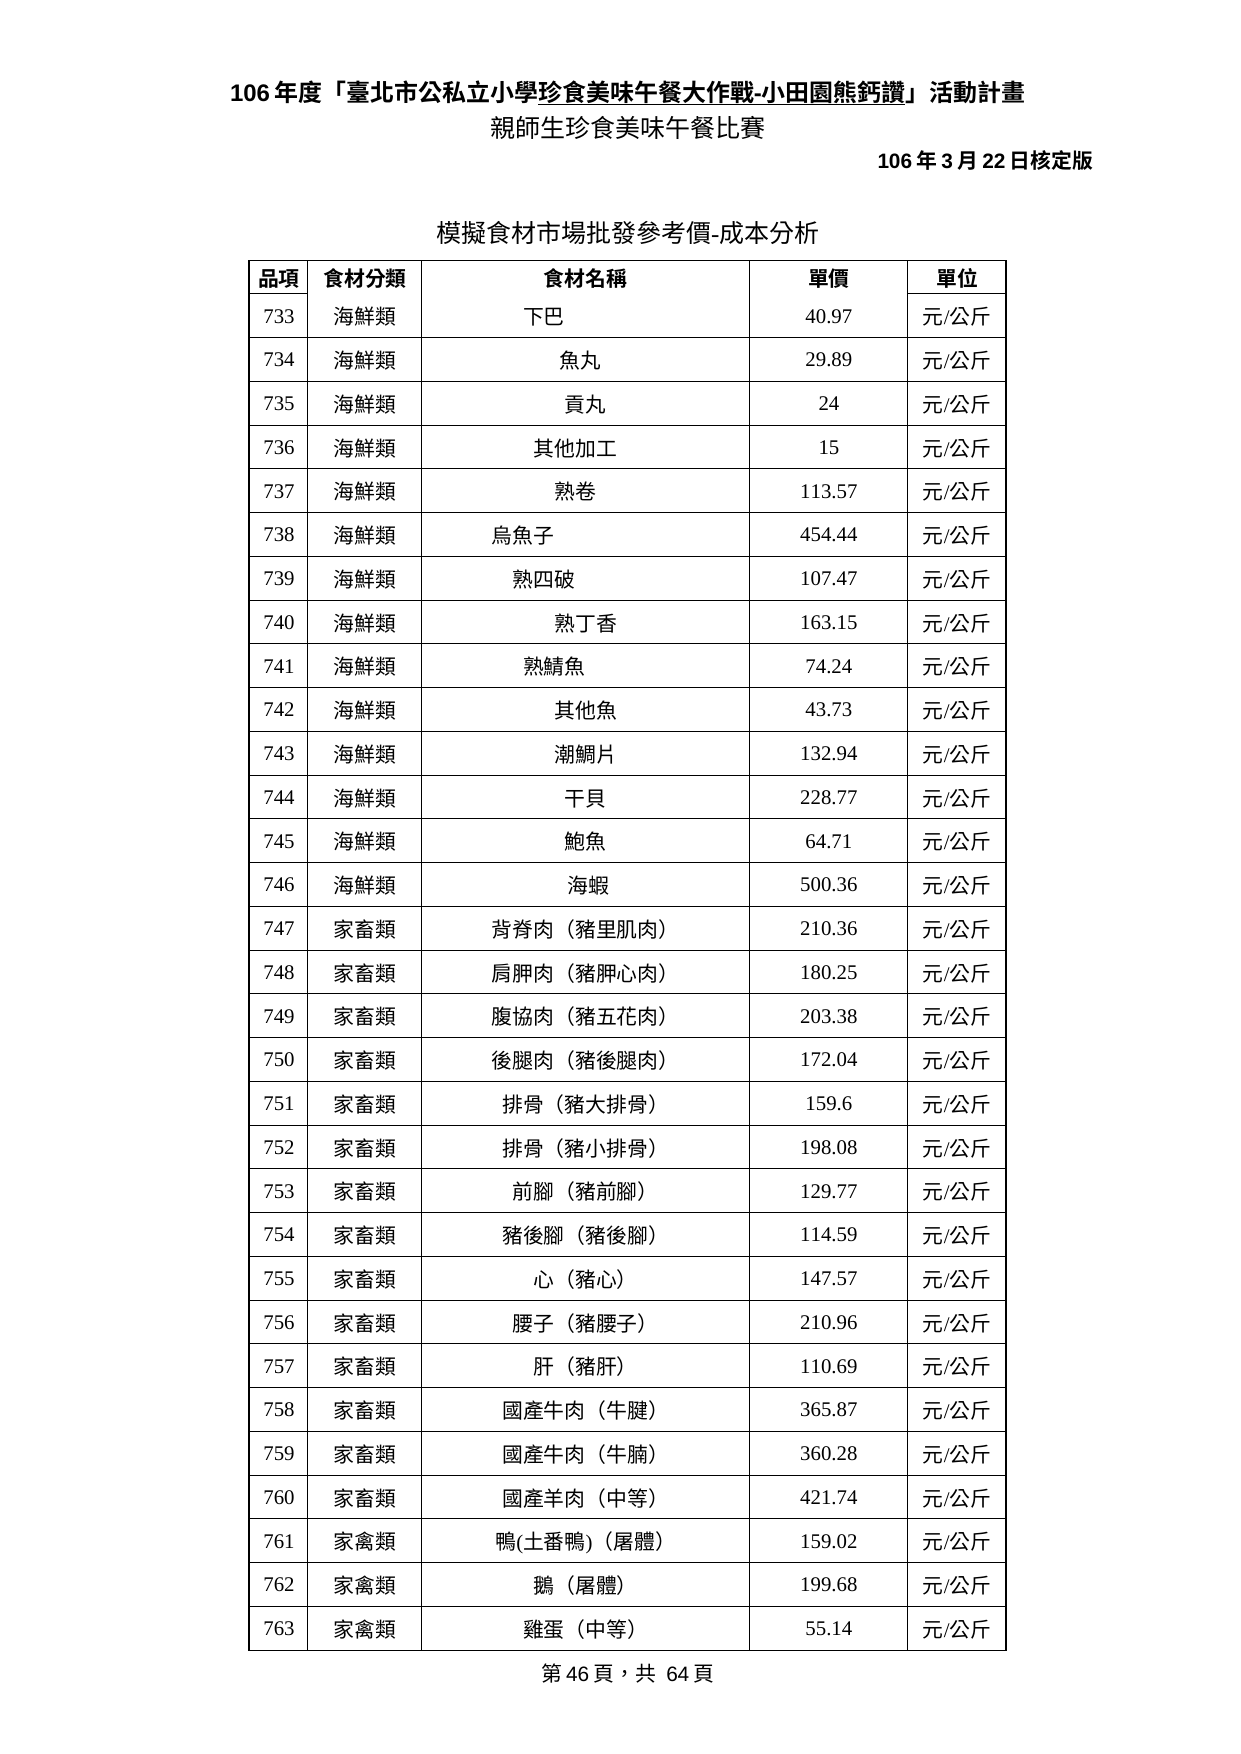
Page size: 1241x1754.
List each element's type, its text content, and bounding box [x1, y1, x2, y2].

table_cell 家畜類 [308, 1388, 421, 1431]
table_cell 背脊肉（豬里肌肉） [422, 907, 749, 949]
table_cell 132.94 [750, 732, 907, 774]
table_cell 後腿肉（豬後腿肉） [422, 1038, 749, 1081]
table_cell 759 [250, 1432, 307, 1474]
table_cell 元/公斤 [908, 1563, 1005, 1606]
table_cell 114.59 [750, 1213, 907, 1256]
table_cell 元/公斤 [908, 994, 1005, 1037]
table_cell 其他魚 [422, 688, 749, 731]
table_cell 單價 [750, 261, 907, 293]
table_cell 43.73 [750, 688, 907, 731]
table_cell 761 [250, 1519, 307, 1562]
table_cell 760 [250, 1476, 307, 1518]
table_cell 365.87 [750, 1388, 907, 1431]
table_cell 738 [250, 513, 307, 556]
table_cell 129.77 [750, 1169, 907, 1212]
table_cell 鴨(土番鴨)（屠體） [422, 1519, 749, 1562]
table_cell 潮鯛片 [422, 732, 749, 774]
table_cell 元/公斤 [908, 951, 1005, 993]
table_cell 733 [250, 294, 307, 337]
table_cell 172.04 [750, 1038, 907, 1081]
table_cell 64.71 [750, 819, 907, 862]
table_cell 元/公斤 [908, 1301, 1005, 1343]
table_cell 24 [750, 382, 907, 424]
table_cell 754 [250, 1213, 307, 1256]
table_cell 454.44 [750, 513, 907, 556]
table_header 模擬食材市場批發參考價-成本分析 [249, 203, 1006, 260]
table_cell 海鮮類 [308, 557, 421, 599]
table_cell 海鮮類 [308, 513, 421, 556]
table_cell 203.38 [750, 994, 907, 1037]
table_cell 元/公斤 [908, 1476, 1005, 1518]
table_cell 737 [250, 469, 307, 512]
table_cell 元/公斤 [908, 688, 1005, 731]
table_cell 元/公斤 [908, 776, 1005, 818]
table_cell 735 [250, 382, 307, 424]
table_cell 家畜類 [308, 1301, 421, 1343]
table_cell 421.74 [750, 1476, 907, 1518]
table_cell 748 [250, 951, 307, 993]
table_cell 腹協肉（豬五花肉） [422, 994, 749, 1037]
table_cell 海鮮類 [308, 732, 421, 774]
table_cell 元/公斤 [908, 1519, 1005, 1562]
table_cell 國產牛肉（牛腱） [422, 1388, 749, 1431]
table_cell 國產牛肉（牛腩） [422, 1432, 749, 1474]
table_cell 家禽類 [308, 1519, 421, 1562]
table_cell 745 [250, 819, 307, 862]
table_cell 家畜類 [308, 1432, 421, 1474]
table_cell 海鮮類 [308, 382, 421, 424]
table_cell 元/公斤 [908, 819, 1005, 862]
table_cell 家畜類 [308, 1257, 421, 1299]
table_cell 749 [250, 994, 307, 1037]
table_cell 熟丁香 [422, 601, 749, 643]
table_cell 單位 [908, 261, 1005, 293]
table_cell 元/公斤 [908, 1169, 1005, 1212]
table_cell 元/公斤 [908, 1257, 1005, 1299]
table_cell 元/公斤 [908, 863, 1005, 906]
table_cell 家畜類 [308, 1344, 421, 1387]
table_cell 元/公斤 [908, 1082, 1005, 1124]
table_cell 751 [250, 1082, 307, 1124]
table_cell 元/公斤 [908, 513, 1005, 556]
table_cell 742 [250, 688, 307, 731]
table_cell 排骨（豬大排骨） [422, 1082, 749, 1124]
table_cell 元/公斤 [908, 338, 1005, 381]
table_cell 家畜類 [308, 1038, 421, 1081]
table_cell 762 [250, 1563, 307, 1606]
table_cell 747 [250, 907, 307, 949]
table_cell 海鮮類 [308, 338, 421, 381]
table_cell 家畜類 [308, 1169, 421, 1212]
table_cell 干貝 [422, 776, 749, 818]
table_cell 家畜類 [308, 1476, 421, 1518]
table_cell 757 [250, 1344, 307, 1387]
table_cell 國產羊肉（中等） [422, 1476, 749, 1518]
table_cell 熟卷 [422, 469, 749, 512]
table_cell 163.15 [750, 601, 907, 643]
table_cell 海鮮類 [308, 469, 421, 512]
table_cell 210.96 [750, 1301, 907, 1343]
table_cell 豬後腳（豬後腳） [422, 1213, 749, 1256]
table_cell 758 [250, 1388, 307, 1431]
table_cell 763 [250, 1607, 307, 1649]
table_cell 228.77 [750, 776, 907, 818]
table_cell 品項 [250, 261, 307, 293]
table_cell 15 [750, 426, 907, 468]
table_cell 家畜類 [308, 951, 421, 993]
table_cell 貢丸 [422, 382, 749, 424]
table_cell 魚丸 [422, 338, 749, 381]
table_cell 159.02 [750, 1519, 907, 1562]
table_cell 736 [250, 426, 307, 468]
table_cell 海鮮類 [308, 776, 421, 818]
table_cell 180.25 [750, 951, 907, 993]
table_cell 海蝦 [422, 863, 749, 906]
table_cell 元/公斤 [908, 1038, 1005, 1081]
table_cell 147.57 [750, 1257, 907, 1299]
table_cell 743 [250, 732, 307, 774]
table_cell 750 [250, 1038, 307, 1081]
table_cell 海鮮類 [308, 819, 421, 862]
table_cell 210.36 [750, 907, 907, 949]
table_cell 家畜類 [308, 1213, 421, 1256]
table_cell 元/公斤 [908, 1432, 1005, 1474]
table_cell 肩胛肉（豬胛心肉） [422, 951, 749, 993]
table_cell 家畜類 [308, 1126, 421, 1168]
table_cell 海鮮類 [308, 688, 421, 731]
table_cell 元/公斤 [908, 382, 1005, 424]
table_cell 元/公斤 [908, 1213, 1005, 1256]
table_cell 心（豬心） [422, 1257, 749, 1299]
table_cell 元/公斤 [908, 907, 1005, 949]
table_cell 元/公斤 [908, 1344, 1005, 1387]
table_cell 元/公斤 [908, 294, 1005, 337]
table_cell 家禽類 [308, 1563, 421, 1606]
table_cell 40.97 [750, 293, 907, 337]
table_cell 鮑魚 [422, 819, 749, 862]
table_cell 元/公斤 [908, 601, 1005, 643]
table_cell 排骨（豬小排骨） [422, 1126, 749, 1168]
table_cell 740 [250, 601, 307, 643]
table_cell 元/公斤 [908, 557, 1005, 599]
table_cell 海鮮類 [308, 601, 421, 643]
table_cell 家畜類 [308, 907, 421, 949]
table_cell 其他加工 [422, 426, 749, 468]
table_cell 元/公斤 [908, 1388, 1005, 1431]
table_cell 下巴 [422, 293, 749, 337]
table_cell 752 [250, 1126, 307, 1168]
table_cell 鵝（屠體） [422, 1563, 749, 1606]
table_cell 107.47 [750, 557, 907, 599]
table_cell 元/公斤 [908, 732, 1005, 774]
table_cell 食材分類 [308, 261, 421, 293]
table_cell 113.57 [750, 469, 907, 512]
table_cell 746 [250, 863, 307, 906]
table_cell 198.08 [750, 1126, 907, 1168]
table_cell 500.36 [750, 863, 907, 906]
table_cell 755 [250, 1257, 307, 1299]
table_cell 海鮮類 [308, 644, 421, 687]
table_cell 元/公斤 [908, 1607, 1005, 1649]
table_cell 海鮮類 [308, 293, 421, 337]
table_cell 74.24 [750, 644, 907, 687]
table_cell 741 [250, 644, 307, 687]
table_cell 家禽類 [308, 1607, 421, 1649]
table_cell 199.68 [750, 1563, 907, 1606]
table_cell 元/公斤 [908, 426, 1005, 468]
table_cell 元/公斤 [908, 469, 1005, 512]
table_cell 元/公斤 [908, 1126, 1005, 1168]
table_cell 360.28 [750, 1432, 907, 1474]
table_cell 腰子（豬腰子） [422, 1301, 749, 1343]
table_cell 食材名稱 [422, 261, 749, 293]
table_cell 756 [250, 1301, 307, 1343]
table_cell 55.14 [750, 1607, 907, 1649]
table_cell 前腳（豬前腳） [422, 1169, 749, 1212]
table_cell 熟鯖魚 [422, 644, 749, 687]
table_cell 元/公斤 [908, 644, 1005, 687]
table_cell 753 [250, 1169, 307, 1212]
table_cell 734 [250, 338, 307, 381]
table_cell 739 [250, 557, 307, 599]
table_cell 熟四破 [422, 557, 749, 599]
table_cell 110.69 [750, 1344, 907, 1387]
table_cell 雞蛋（中等） [422, 1607, 749, 1649]
table_cell 家畜類 [308, 994, 421, 1037]
table_cell 29.89 [750, 338, 907, 381]
table_cell 烏魚子 [422, 513, 749, 556]
table_cell 海鮮類 [308, 863, 421, 906]
table_cell 海鮮類 [308, 426, 421, 468]
table_cell 159.6 [750, 1082, 907, 1124]
table_cell 家畜類 [308, 1082, 421, 1124]
table_cell 肝（豬肝） [422, 1344, 749, 1387]
table_cell 744 [250, 776, 307, 818]
